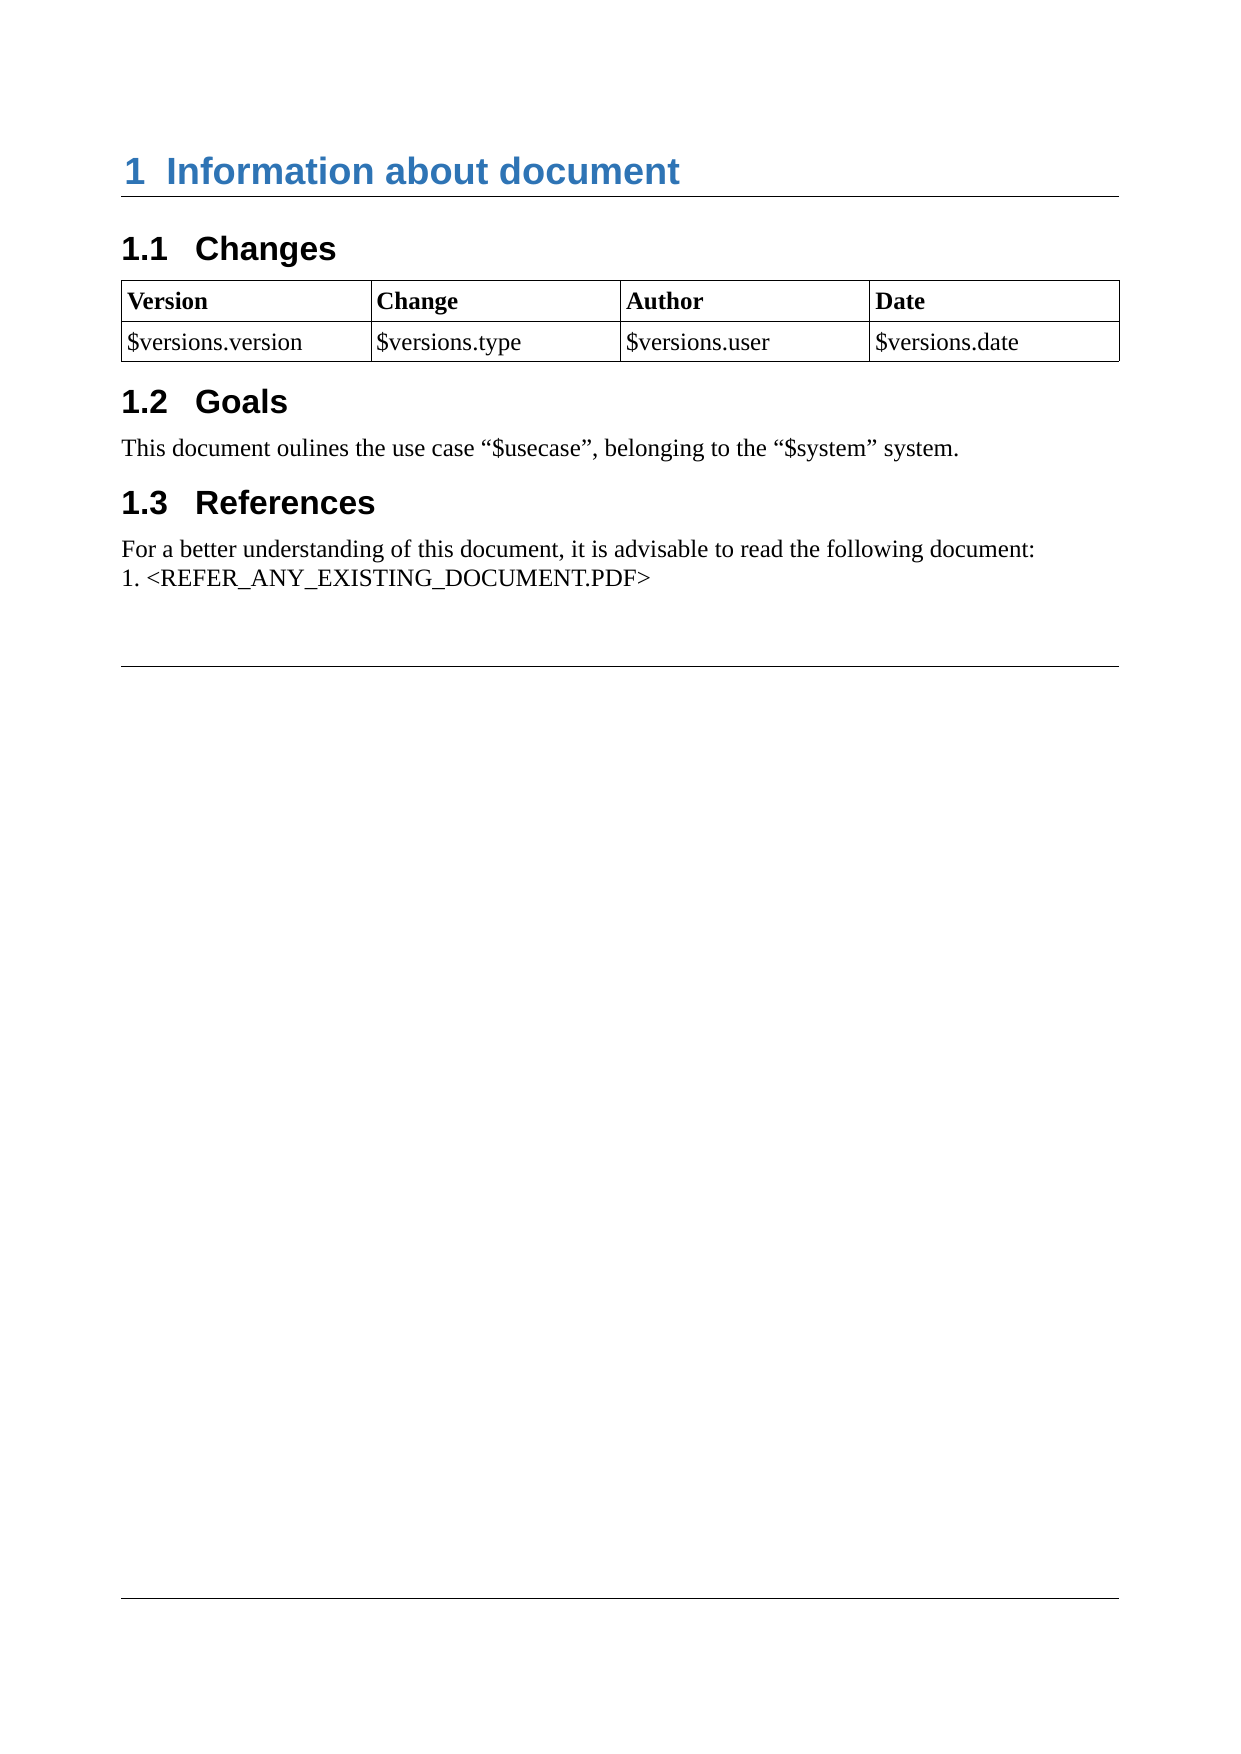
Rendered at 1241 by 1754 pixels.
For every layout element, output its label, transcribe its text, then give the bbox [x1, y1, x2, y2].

text This document oulines the use case “$usecase”, belonging to the “$system” system. [121, 433, 1119, 462]
subtitle Changes [121, 229, 1119, 268]
text For a better understanding of this document, it is advisable to read the following document: [121, 534, 1119, 563]
subtitle Information about document [121, 146, 1119, 196]
text 1. <REFER_ANY_EXISTING_DOCUMENT.PDF> [121, 563, 1119, 591]
table_header Version [122, 281, 371, 321]
subtitle Goals [121, 382, 1119, 421]
subtitle References [121, 483, 1119, 521]
table_cell $versions.type [372, 322, 620, 361]
table_cell $versions.date [870, 322, 1119, 361]
table_header Author [621, 281, 869, 321]
table_cell $versions.version [122, 322, 371, 361]
table_cell $versions.user [621, 322, 869, 361]
table_header Date [870, 281, 1119, 321]
table_header Change [372, 281, 620, 321]
